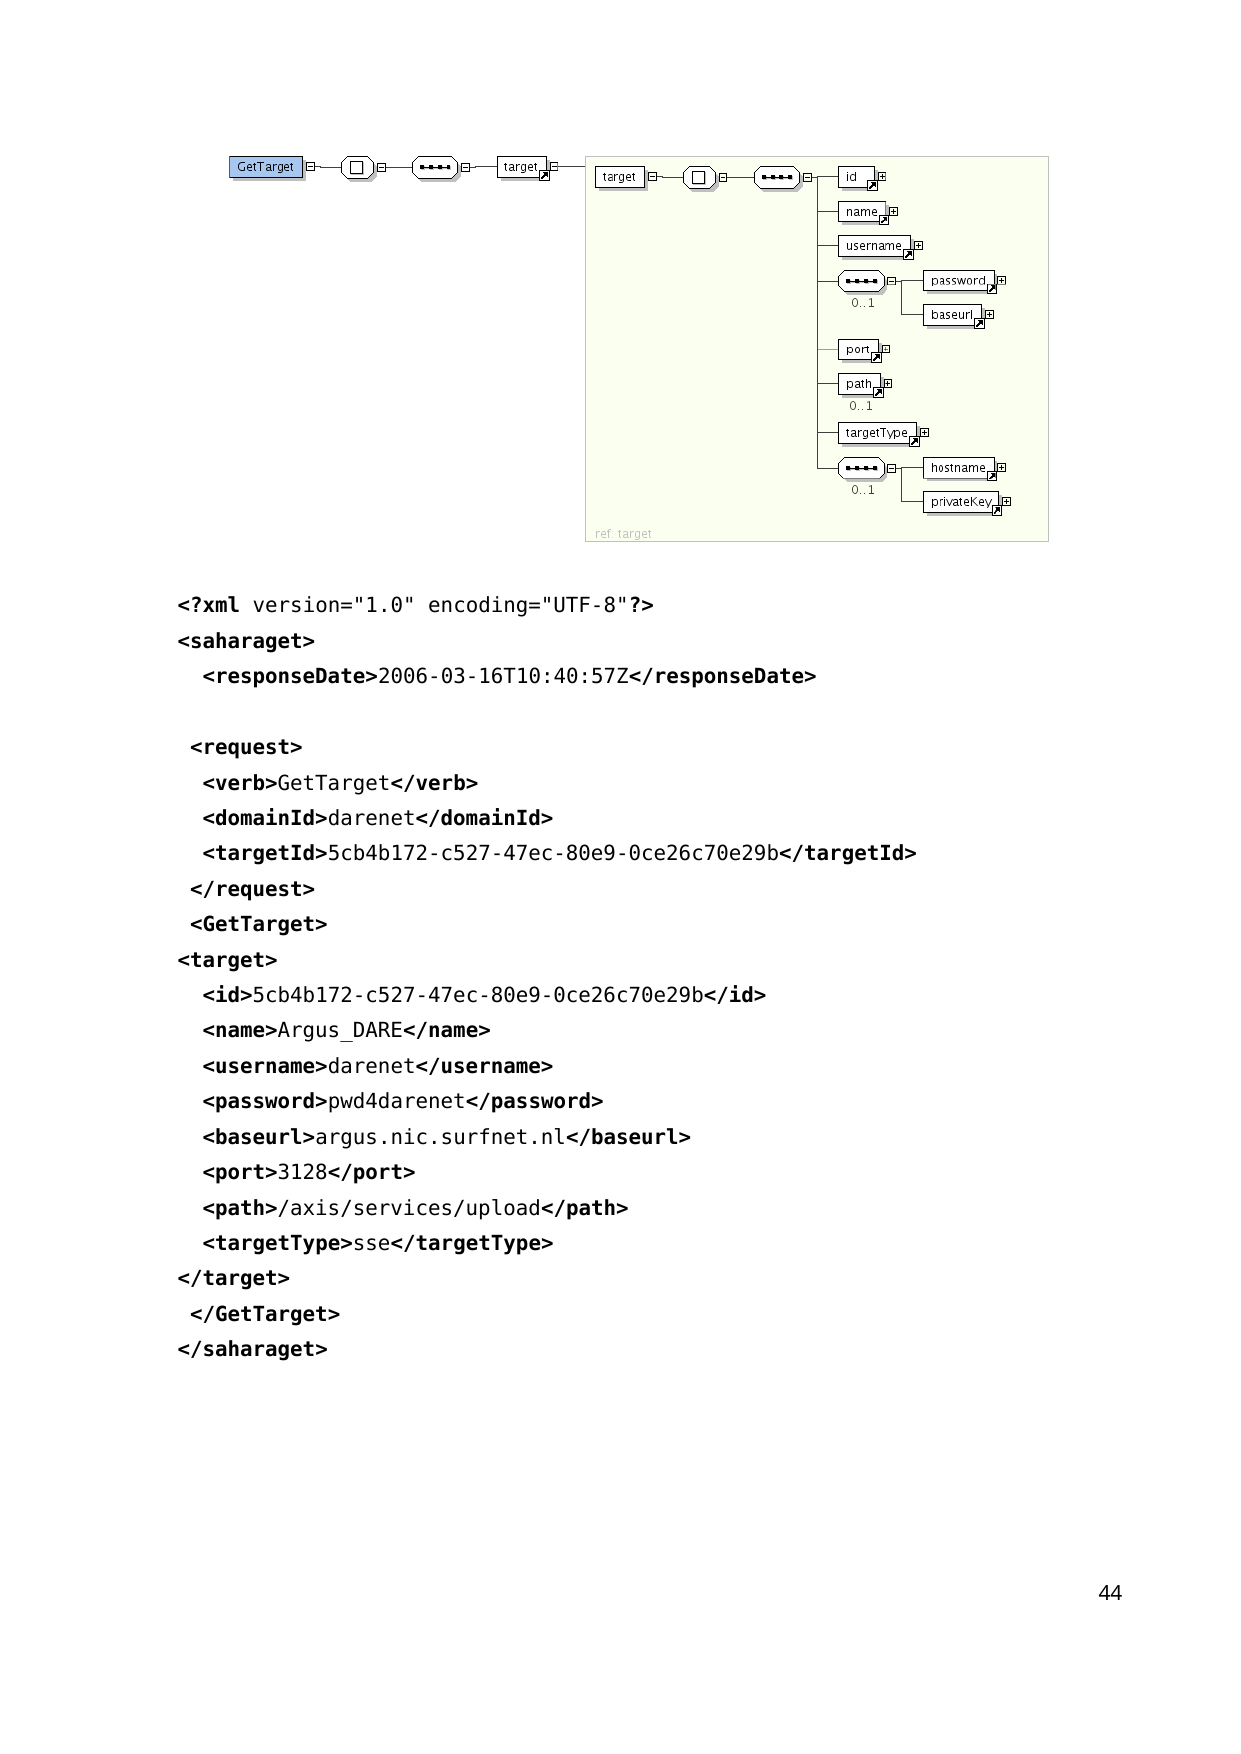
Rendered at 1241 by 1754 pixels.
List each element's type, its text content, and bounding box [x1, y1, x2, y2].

text <GetTarget> [177, 901, 1122, 937]
text <port>3128</port> [177, 1149, 1122, 1184]
text <targetId>5cb4b172-c527-47ec-80e9-0ce26c70e29b</targetId> [177, 830, 1122, 866]
text <password>pwd4darenet</password> [177, 1078, 1122, 1114]
text <path>/axis/services/upload</path> [177, 1184, 1122, 1220]
text <request> [177, 724, 1122, 759]
text <name>Argus_DARE</name> [177, 1007, 1122, 1043]
text <targetType>sse</targetType> [177, 1220, 1122, 1255]
text <target> [177, 937, 1122, 972]
text <id>5cb4b172-c527-47ec-80e9-0ce26c70e29b</id> [177, 972, 1122, 1007]
picture [229, 156, 1050, 543]
text <?xml version="1.0" encoding="UTF-8"?> [177, 582, 1122, 618]
text </saharaget> [177, 1326, 1122, 1362]
text <responseDate>2006-03-16T10:40:57Z</responseDate> [177, 653, 1122, 689]
text </GetTarget> [177, 1291, 1122, 1326]
text </target> [177, 1255, 1122, 1291]
text <baseurl>argus.nic.surfnet.nl</baseurl> [177, 1114, 1122, 1149]
text <username>darenet</username> [177, 1043, 1122, 1078]
text <domainId>darenet</domainId> [177, 795, 1122, 830]
text </request> [177, 866, 1122, 901]
text <verb>GetTarget</verb> [177, 759, 1122, 795]
text <saharaget> [177, 618, 1122, 653]
